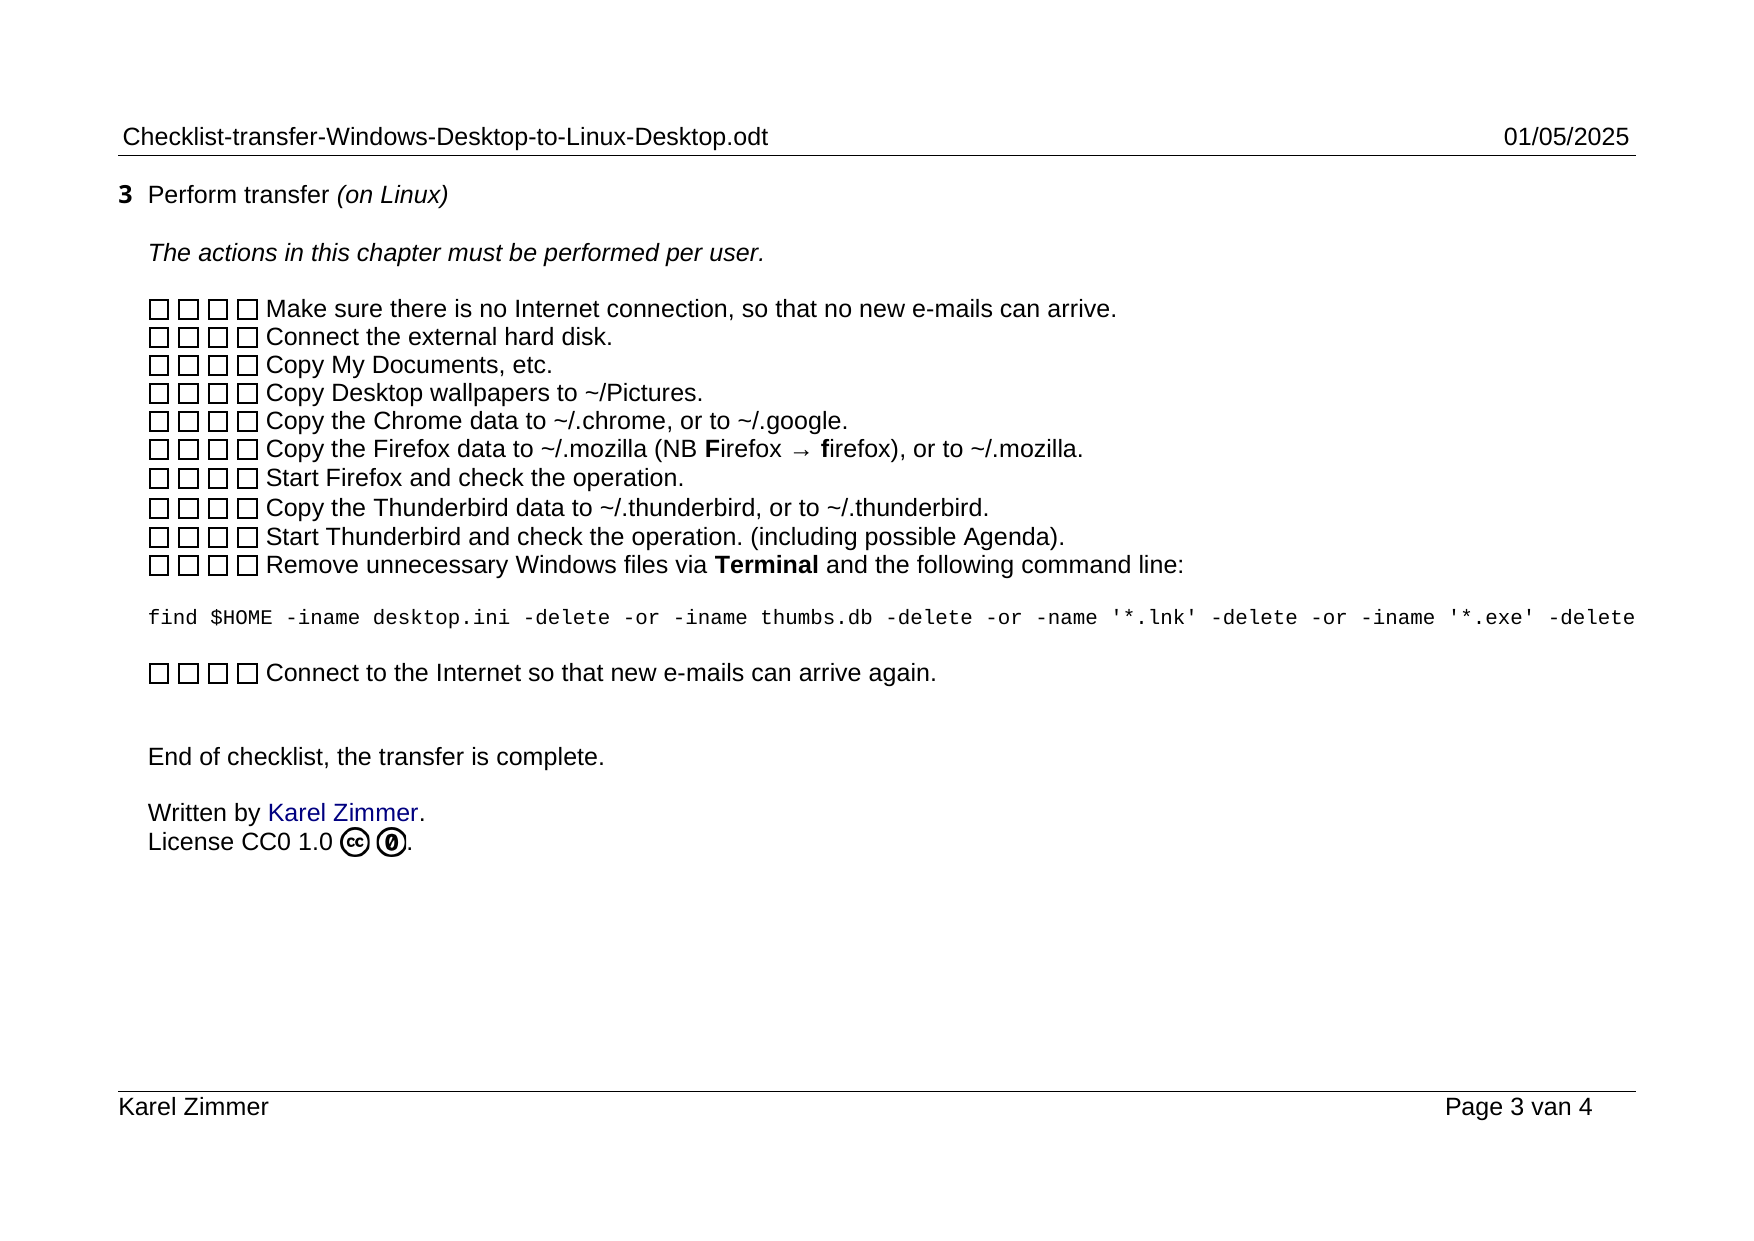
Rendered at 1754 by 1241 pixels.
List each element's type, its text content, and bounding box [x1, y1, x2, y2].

text Remove unnecessary Windows files via Terminal and the following command line: [118, 551, 1636, 607]
text Start Firefox and check the operation. [118, 463, 1636, 493]
text Copy Desktop wallpapers to ~/Pictures. [118, 379, 1636, 407]
text Copy the Firefox data to ~/.mozilla (NB Firefox → firefox), or to ~/.mozilla. [118, 435, 1636, 463]
list find $HOME -iname desktop.ini -delete -or -iname thumbs.db -delete -or -name '*.lnk' -delete -or -iname '*.exe' -delete [118, 607, 1636, 659]
list Perform transfer (on Linux) [118, 177, 1636, 239]
text Connect to the Internet so that new e-mails can arrive again. [118, 659, 1636, 687]
text Copy My Documents, etc. [118, 351, 1636, 379]
list . [407, 827, 1636, 857]
picture [340, 827, 370, 857]
list End of checklist, the transfer is complete. [118, 715, 1636, 771]
text Copy the Chrome data to ~/.chrome, or to ~/.google. [118, 407, 1636, 435]
text Connect the external hard disk. [118, 323, 1636, 351]
text Make sure there is no Internet connection, so that no new e-mails can arrive. [118, 295, 1636, 323]
text Copy the Thunderbird data to ~/.thunderbird, or to ~/.thunderbird. [118, 493, 1636, 523]
picture [376, 827, 407, 857]
list Written by Karel Zimmer. [133, 799, 1636, 827]
text Start Thunderbird and check the operation. (including possible Agenda). [118, 523, 1636, 551]
list The actions in this chapter must be performed per user. [118, 239, 1636, 267]
list License CC0 1.0 [133, 827, 340, 857]
